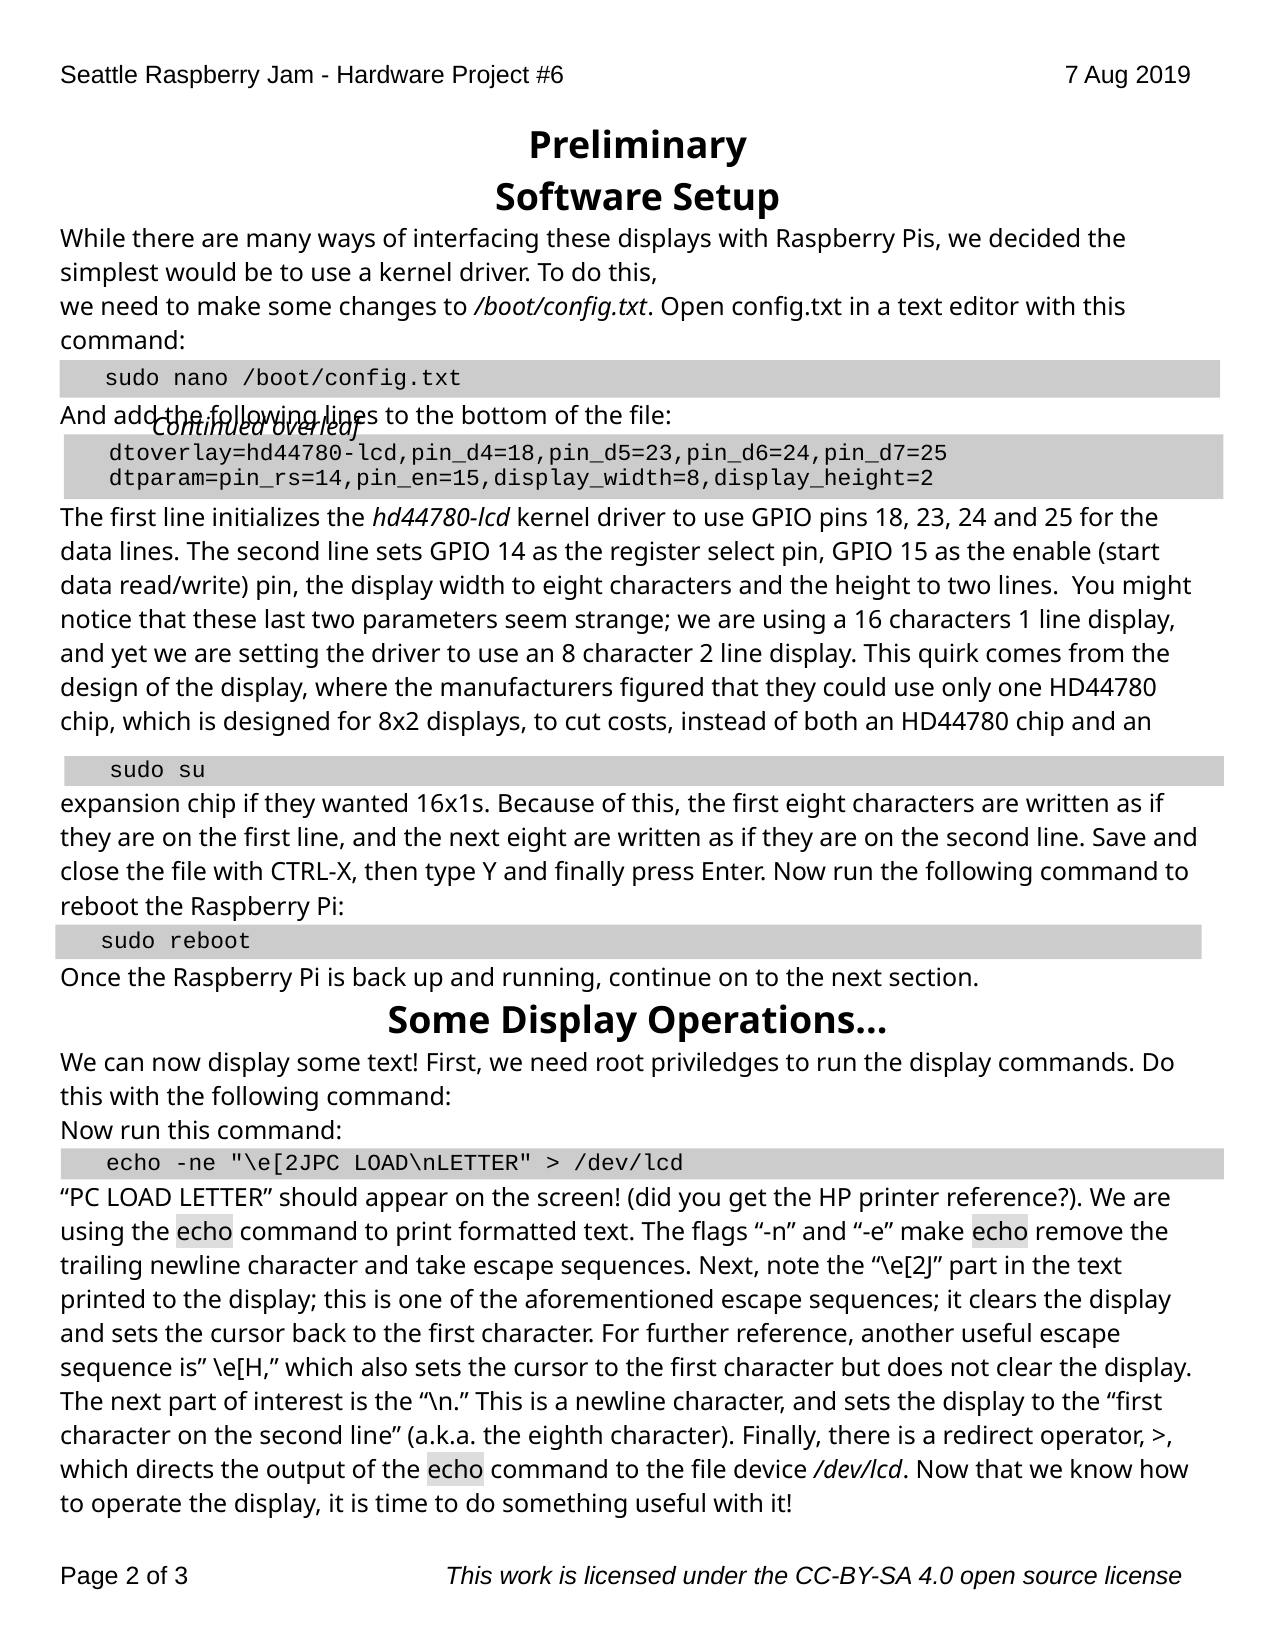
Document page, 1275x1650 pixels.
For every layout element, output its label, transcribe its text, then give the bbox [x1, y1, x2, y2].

text “PC LOAD LETTER” should appear on the screen! (did you get the HP printer reference?). We are using the echo command to print formatted text. The flags “-n” and “-e” make echo remove the trailing newline character and take escape sequences. Next, note the “\e[2J” part in the text printed to the display; this is one of the aforementioned escape sequences; it clears the display and sets the cursor back to the first character. For further reference, another useful escape sequence is” \e[H,” which also sets the cursor to the first character but does not clear the display. The next part of interest is the “\n.” This is a newline character, and sets the display to the “first character on the second line” (a.k.a. the eighth character). Finally, there is a redirect operator, >, which directs the output of the echo command to the file device /dev/lcd. Now that we know how to operate the display, it is time to do something useful with it! [60, 1180, 1215, 1520]
subtitle Some Display Operations... [60, 993, 1215, 1044]
text We can now display some text! First, we need root priviledges to run the display commands. Do this with the following command: [60, 1044, 1215, 1112]
text And add the following lines to the bottom of the file: [60, 398, 1215, 432]
text While there are many ways of interfacing these displays with Raspberry Pis, we decided the simplest would be to use a kernel driver. To do this, [60, 221, 1215, 289]
subtitle Preliminary [60, 119, 1215, 170]
text Now run this command: [60, 1112, 1215, 1147]
text Once the Raspberry Pi is back up and running, continue on to the next section. [60, 934, 1215, 993]
subtitle Software Setup [60, 170, 1215, 221]
text The first line initializes the hd44780-lcd kernel driver to use GPIO pins 18, 23, 24 and 25 for the data lines. The second line sets GPIO 14 as the register select pin, GPIO 15 as the enable (start data read/write) pin, the display width to eight characters and the height to two lines. You might notice that these last two parameters seem strange; we are using a 16 characters 1 line display, and yet we are setting the driver to use an 8 character 2 line display. This quirk comes from the design of the display, where the manufacturers figured that they could use only one HD44780 chip, which is designed for 8x2 displays, to cut costs, instead of both an HD44780 chip and an expansion chip if they wanted 16x1s. Because of this, the first eight characters are written as if they are on the first line, and the next eight are written as if they are on the second line. Save and close the file with CTRL-X, then type Y and finally press Enter. Now run the following command to reboot the Raspberry Pi: [60, 444, 1215, 922]
text we need to make some changes to /boot/config.txt. Open config.txt in a text editor with this command: [60, 289, 1215, 357]
